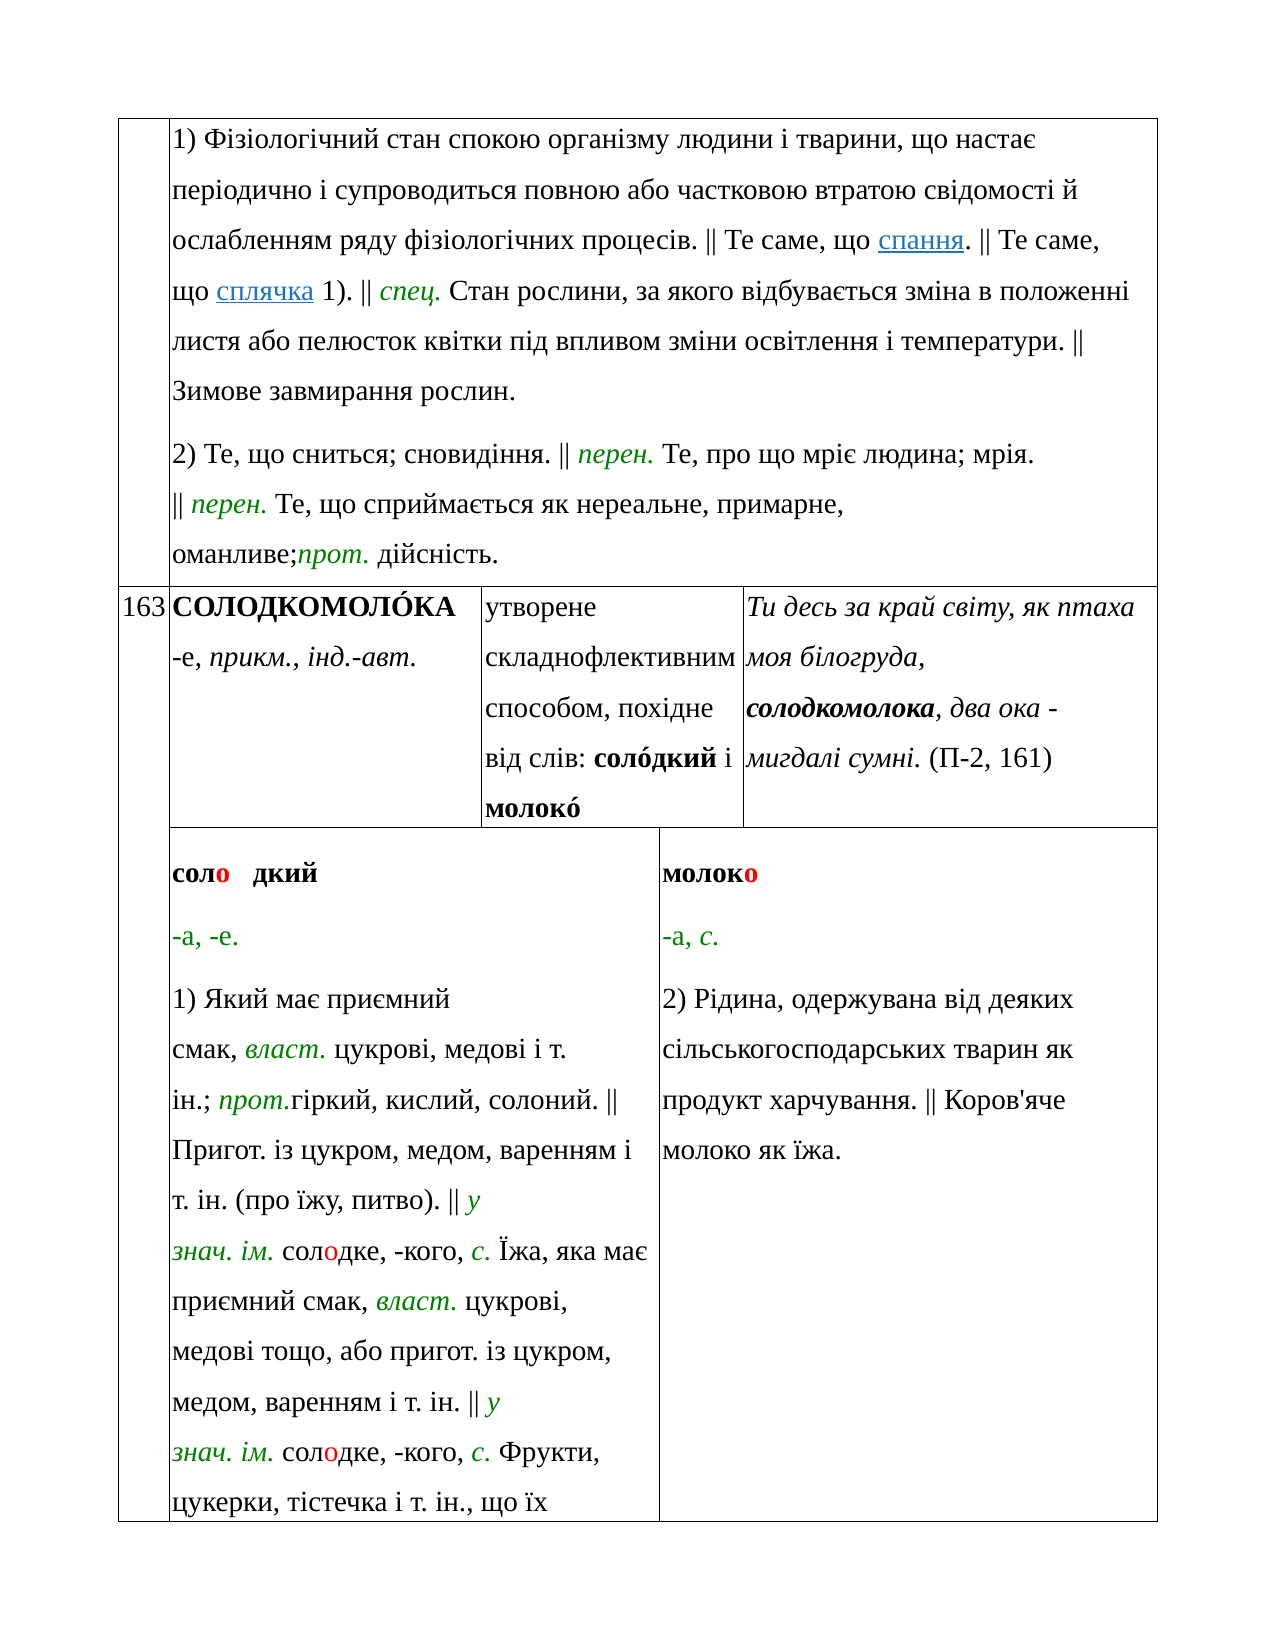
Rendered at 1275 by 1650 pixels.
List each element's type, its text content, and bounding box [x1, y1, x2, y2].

table_cell молоко -а, с. 2) Рідина, одержувана від деяких сільськогосподарських тварин як продукт харчування. || Коров'яче молоко як їжа. [660, 828, 1157, 1521]
table_cell солодкий -а, -е. 1) Який має приємний смак, власт. цукрові, медові і т. ін.; прот.гіркий, кислий, солоний. || Пригот. із цукром, медом, варенням і т. ін. (про їжу, питво). || у знач. ім. солодке, -кого, с. Їжа, яка має приємний смак, власт. цукрові, медові тощо, або пригот. із цукром, медом, варенням і т. ін. || у знач. ім. солодке, -кого, с. Фрукти, цукерки, тістечка і т. ін., що їх [170, 828, 659, 1521]
table_cell [119, 119, 169, 586]
table_cell 1) Фізіологічний стан спокою організму людини і тварини, що настає періодично і супроводиться повною або частковою втратою свідомості й ослабленням ряду фізіологічних процесів. || Те саме, що спання. || Те саме, що сплячка 1). || спец. Стан рослини, за якого відбувається зміна в положенні листя або пелюсток квітки під впливом зміни освітлення і температури. || Зимове завмирання рослин. 2) Те, що сниться; сновидіння. || перен. Те, про що мріє людина; мрія. || перен. Те, що сприймається як нереальне, примарне, оманливе;прот. дійсність. [170, 119, 1157, 586]
table_cell утворене складнофлективним способом, похідне від слів: солóдкий і молокó [482, 587, 743, 827]
table_cell Солодкомолóка -е, прикм., інд.-авт. [170, 587, 481, 827]
table_cell Ти десь за край світу, як птаха моя білогруда, солодкомолока, два ока - мигдалі сумні. (П‑2, 161) [744, 587, 1157, 827]
table_cell 163 [119, 587, 169, 1521]
